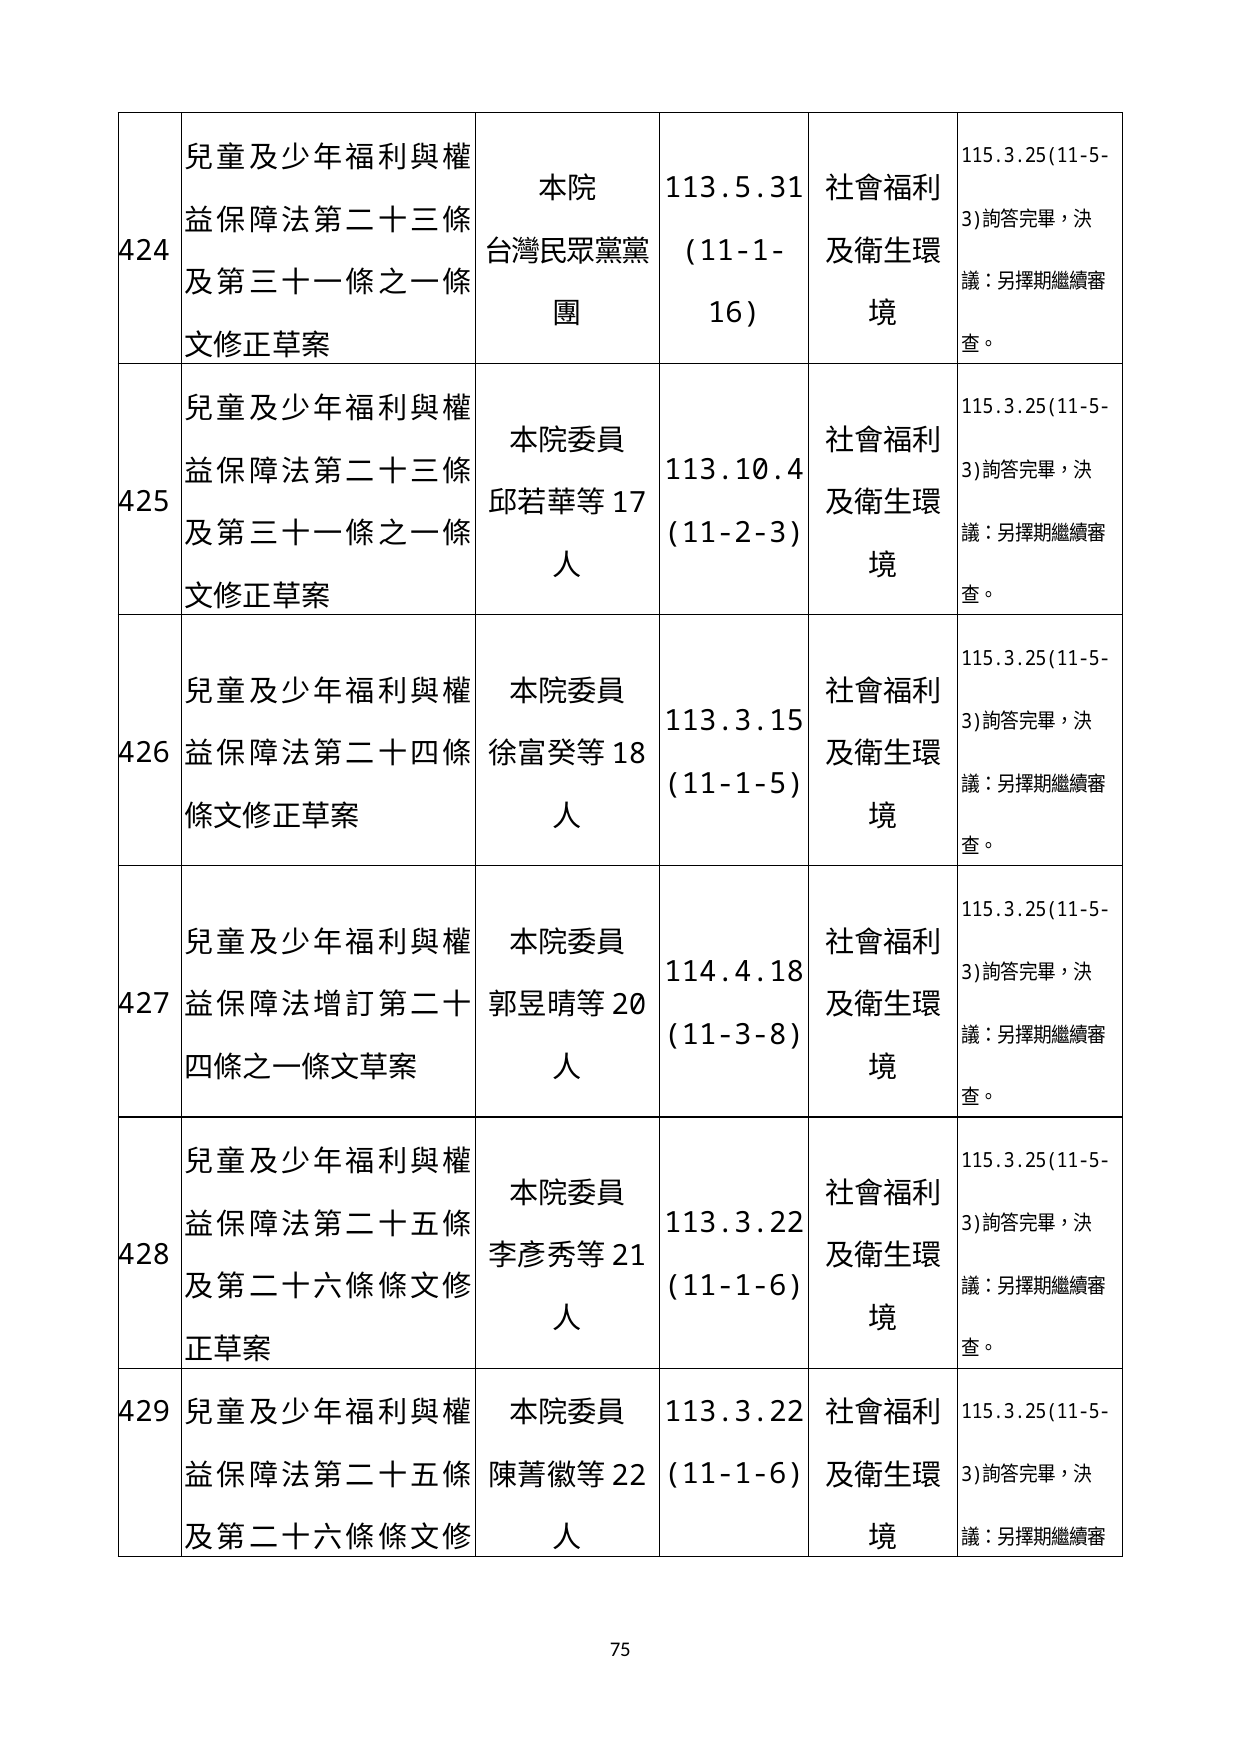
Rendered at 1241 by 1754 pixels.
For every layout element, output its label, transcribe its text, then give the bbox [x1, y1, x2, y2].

table_cell [119, 615, 181, 865]
table_cell 115.3.25(11-5-3)詢答完畢，決議：另擇期繼續審查。 [958, 866, 1122, 1116]
table_cell 115.3.25(11-5-3)詢答完畢，決議：另擇期繼續審查。 [958, 1118, 1122, 1367]
table_cell 兒童及少年福利與權益保障法第二十三條及第三十一條之一條文修正草案 [182, 364, 475, 614]
table_cell 社會福利及衛生環境 [809, 866, 957, 1116]
table_cell [119, 866, 181, 1116]
table_cell 115.3.25(11-5-3)詢答完畢，決議：另擇期繼續審 [958, 1369, 1122, 1556]
table_cell 本院委員 徐富癸等18人 [476, 615, 659, 865]
table_cell [121, 1403, 128, 1414]
table_cell [119, 113, 181, 363]
table_cell 兒童及少年福利與權益保障法第二十五條及第二十六條條文修 [182, 1369, 475, 1556]
table_cell [121, 1246, 128, 1257]
table_cell 113.3.15 (11-1-5) [660, 615, 808, 865]
table_cell 兒童及少年福利與權益保障法第二十四條條文修正草案 [182, 615, 475, 865]
table_cell [119, 1118, 181, 1367]
table_cell 本院委員 邱若華等17人 [476, 364, 659, 614]
table_cell 113.3.22 (11-1-6) [660, 1369, 808, 1556]
table_cell [119, 1369, 181, 1556]
table_cell 社會福利及衛生環境 [809, 364, 957, 614]
table_cell 115.3.25(11-5-3)詢答完畢，決議：另擇期繼續審查。 [958, 113, 1122, 363]
table_cell 社會福利及衛生環境 [809, 615, 957, 865]
table_cell 社會福利及衛生環境 [809, 113, 957, 363]
table_cell [121, 493, 128, 504]
table_cell 本院委員 郭昱晴等20人 [476, 866, 659, 1116]
table_cell 兒童及少年福利與權益保障法第二十三條及第三十一條之一條文修正草案 [182, 113, 475, 363]
table_cell [121, 995, 128, 1006]
table_cell 兒童及少年福利與權益保障法增訂第二十四條之一條文草案 [182, 866, 475, 1116]
table_cell 本院委員 陳菁徽等22人 [476, 1369, 659, 1556]
table_cell 115.3.25(11-5-3)詢答完畢，決議：另擇期繼續審查。 [958, 615, 1122, 865]
table_cell 兒童及少年福利與權益保障法第二十五條及第二十六條條文修正草案 [182, 1118, 475, 1367]
table_cell [119, 364, 181, 614]
table_cell 113.5.31 (11-1-16) [660, 113, 808, 363]
table_cell 社會福利及衛生環境 [809, 1369, 957, 1556]
table_cell 113.3.22 (11-1-6) [660, 1118, 808, 1367]
table_cell 社會福利及衛生環境 [809, 1118, 957, 1367]
table_cell 114.4.18 (11-3-8) [660, 866, 808, 1116]
table_cell 本院 台灣民眾黨黨團 [476, 113, 659, 363]
table_cell [121, 744, 128, 755]
table_cell 115.3.25(11-5-3)詢答完畢，決議：另擇期繼續審查。 [958, 364, 1122, 614]
table_cell 本院委員 李彥秀等21人 [476, 1118, 659, 1367]
table_cell 113.10.4 (11-2-3) [660, 364, 808, 614]
table_cell [121, 242, 128, 253]
